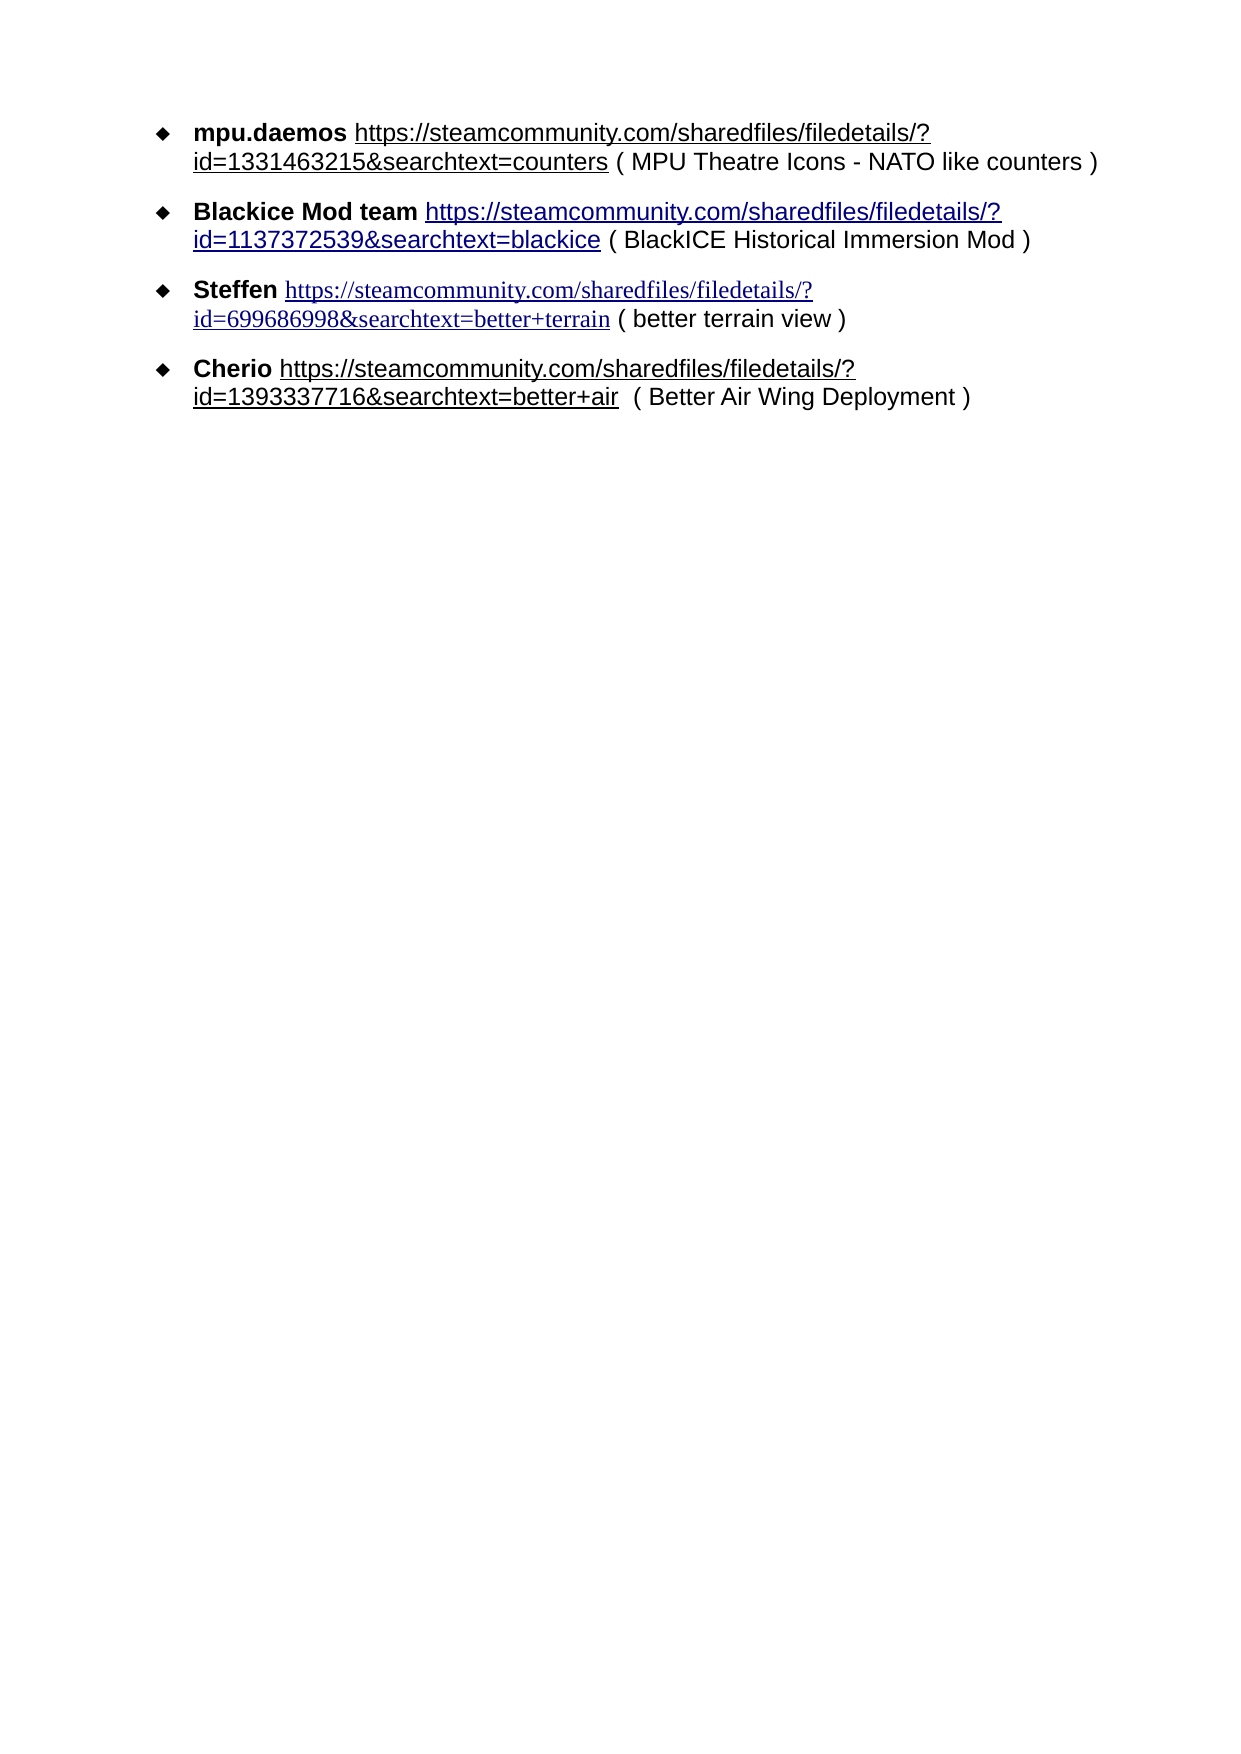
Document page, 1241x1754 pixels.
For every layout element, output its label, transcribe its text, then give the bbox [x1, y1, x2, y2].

list Steffen https://steamcommunity.com/sharedfiles/filedetails/?id=699686998&searchtext=better+terrain ( better terrain view ) [156, 275, 1122, 333]
list mpu.daemos https://steamcommunity.com/sharedfiles/filedetails/?id=1331463215&searchtext=counters ( MPU Theatre Icons - NATO like counters ) [156, 118, 1122, 176]
list Cherio https://steamcommunity.com/sharedfiles/filedetails/?id=1393337716&searchtext=better+air ( Better Air Wing Deployment ) [156, 353, 1122, 411]
list Blackice Mod team https://steamcommunity.com/sharedfiles/filedetails/?id=1137372539&searchtext=blackice ( BlackICE Historical Immersion Mod ) [156, 197, 1122, 254]
